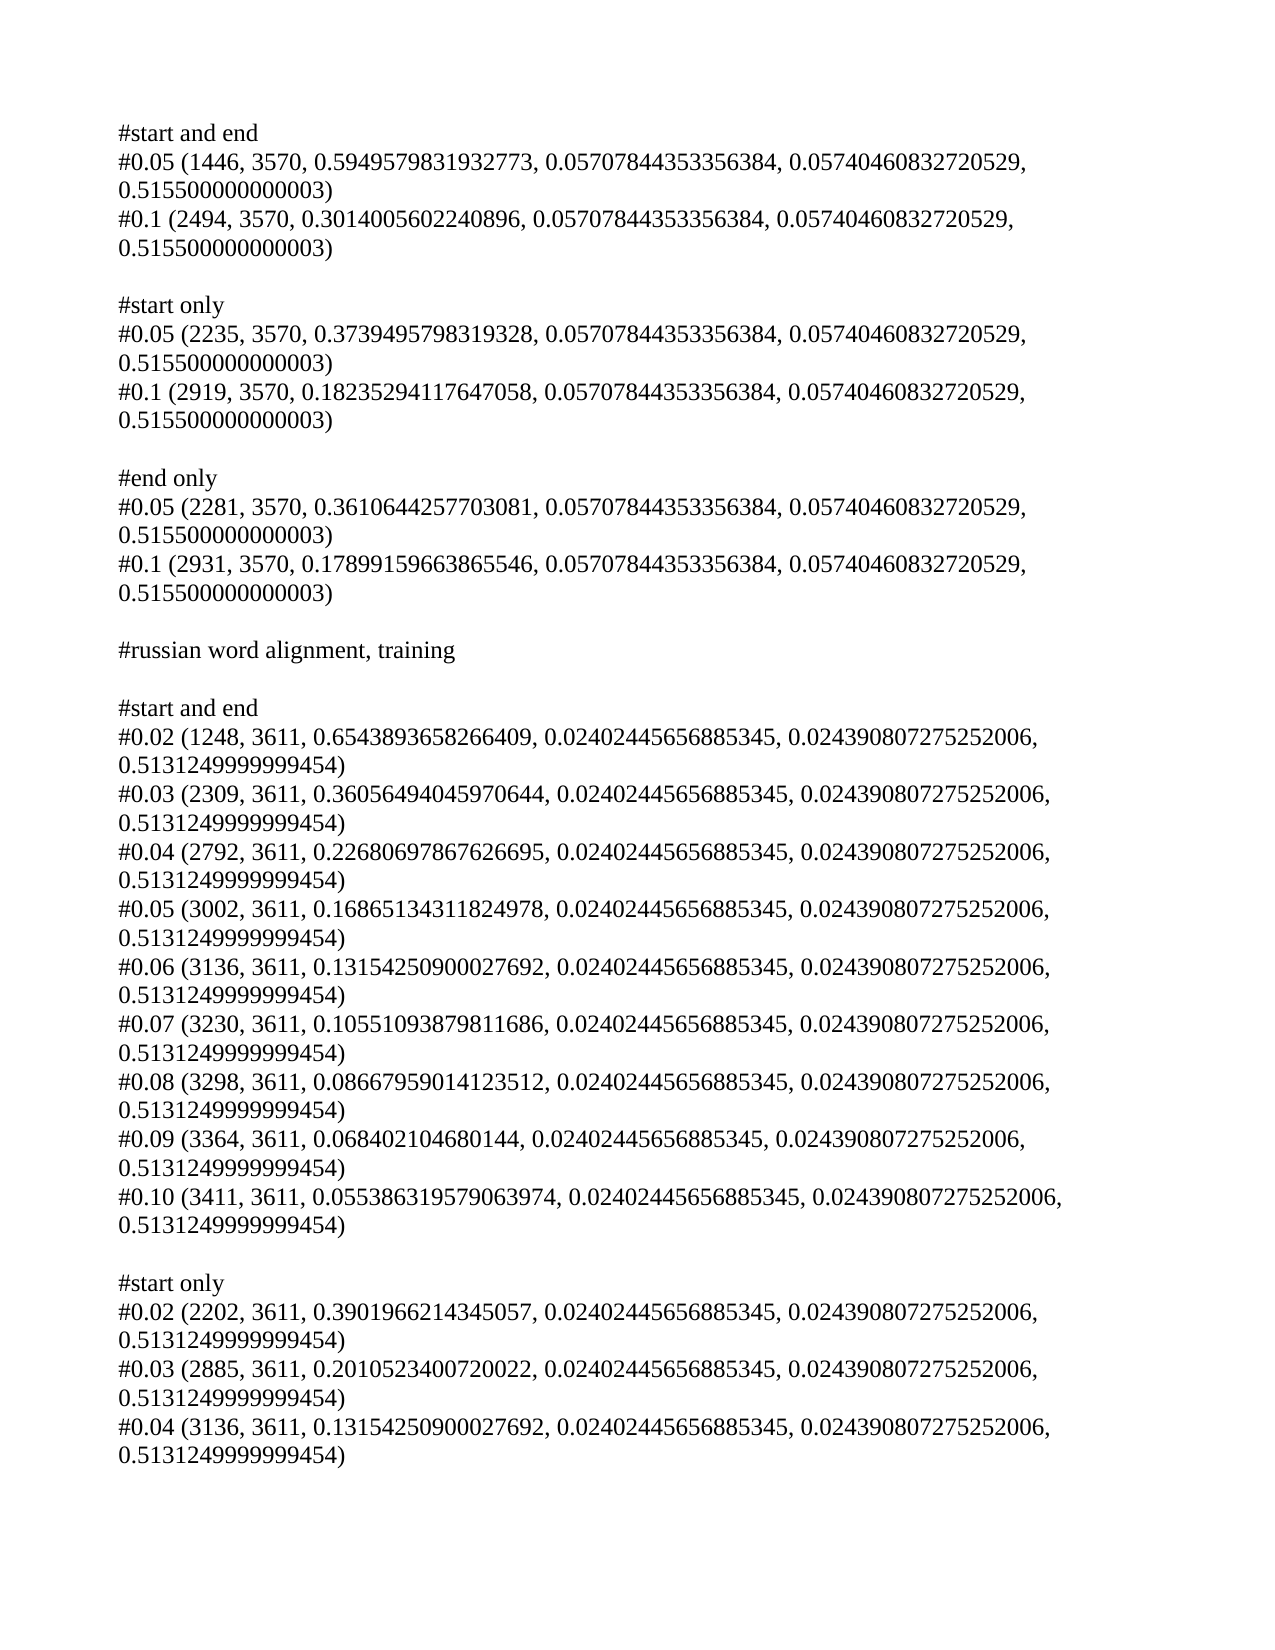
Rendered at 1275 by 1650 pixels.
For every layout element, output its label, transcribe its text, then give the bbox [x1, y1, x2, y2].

text #0.05 (1446, 3570, 0.5949579831932773, 0.05707844353356384, 0.05740460832720529, 0.515500000000003) [118, 147, 1157, 204]
text #0.1 (2494, 3570, 0.3014005602240896, 0.05707844353356384, 0.05740460832720529, 0.515500000000003) [118, 204, 1157, 262]
text #start and end [118, 693, 1157, 722]
text #0.06 (3136, 3611, 0.13154250900027692, 0.02402445656885345, 0.024390807275252006, 0.5131249999999454) [118, 952, 1157, 1009]
text #0.08 (3298, 3611, 0.08667959014123512, 0.02402445656885345, 0.024390807275252006, 0.5131249999999454) [118, 1067, 1157, 1124]
text #0.1 (2919, 3570, 0.18235294117647058, 0.05707844353356384, 0.05740460832720529, 0.515500000000003) [118, 377, 1157, 434]
text #0.09 (3364, 3611, 0.068402104680144, 0.02402445656885345, 0.024390807275252006, 0.5131249999999454) [118, 1124, 1157, 1182]
text #start only [118, 1268, 1157, 1297]
text #0.03 (2885, 3611, 0.2010523400720022, 0.02402445656885345, 0.024390807275252006, 0.5131249999999454) [118, 1354, 1157, 1412]
text #0.03 (2309, 3611, 0.36056494045970644, 0.02402445656885345, 0.024390807275252006, 0.5131249999999454) [118, 779, 1157, 837]
text #end only [118, 463, 1157, 492]
text #0.05 (3002, 3611, 0.16865134311824978, 0.02402445656885345, 0.024390807275252006, 0.5131249999999454) [118, 894, 1157, 952]
text #russian word alignment, training [118, 636, 1157, 664]
text #0.05 (2235, 3570, 0.3739495798319328, 0.05707844353356384, 0.05740460832720529, 0.515500000000003) [118, 319, 1157, 377]
text #0.1 (2931, 3570, 0.17899159663865546, 0.05707844353356384, 0.05740460832720529, 0.515500000000003) [118, 549, 1157, 607]
text #start only [118, 291, 1157, 319]
text #0.10 (3411, 3611, 0.055386319579063974, 0.02402445656885345, 0.024390807275252006, 0.5131249999999454) [118, 1182, 1157, 1239]
text #0.04 (2792, 3611, 0.22680697867626695, 0.02402445656885345, 0.024390807275252006, 0.5131249999999454) [118, 837, 1157, 894]
text #0.07 (3230, 3611, 0.10551093879811686, 0.02402445656885345, 0.024390807275252006, 0.5131249999999454) [118, 1009, 1157, 1067]
text #0.02 (2202, 3611, 0.3901966214345057, 0.02402445656885345, 0.024390807275252006, 0.5131249999999454) [118, 1297, 1157, 1354]
text #0.04 (3136, 3611, 0.13154250900027692, 0.02402445656885345, 0.024390807275252006, 0.5131249999999454) [118, 1412, 1157, 1469]
text #start and end [118, 118, 1157, 147]
text #0.05 (2281, 3570, 0.3610644257703081, 0.05707844353356384, 0.05740460832720529, 0.515500000000003) [118, 492, 1157, 549]
text #0.02 (1248, 3611, 0.6543893658266409, 0.02402445656885345, 0.024390807275252006, 0.5131249999999454) [118, 722, 1157, 779]
